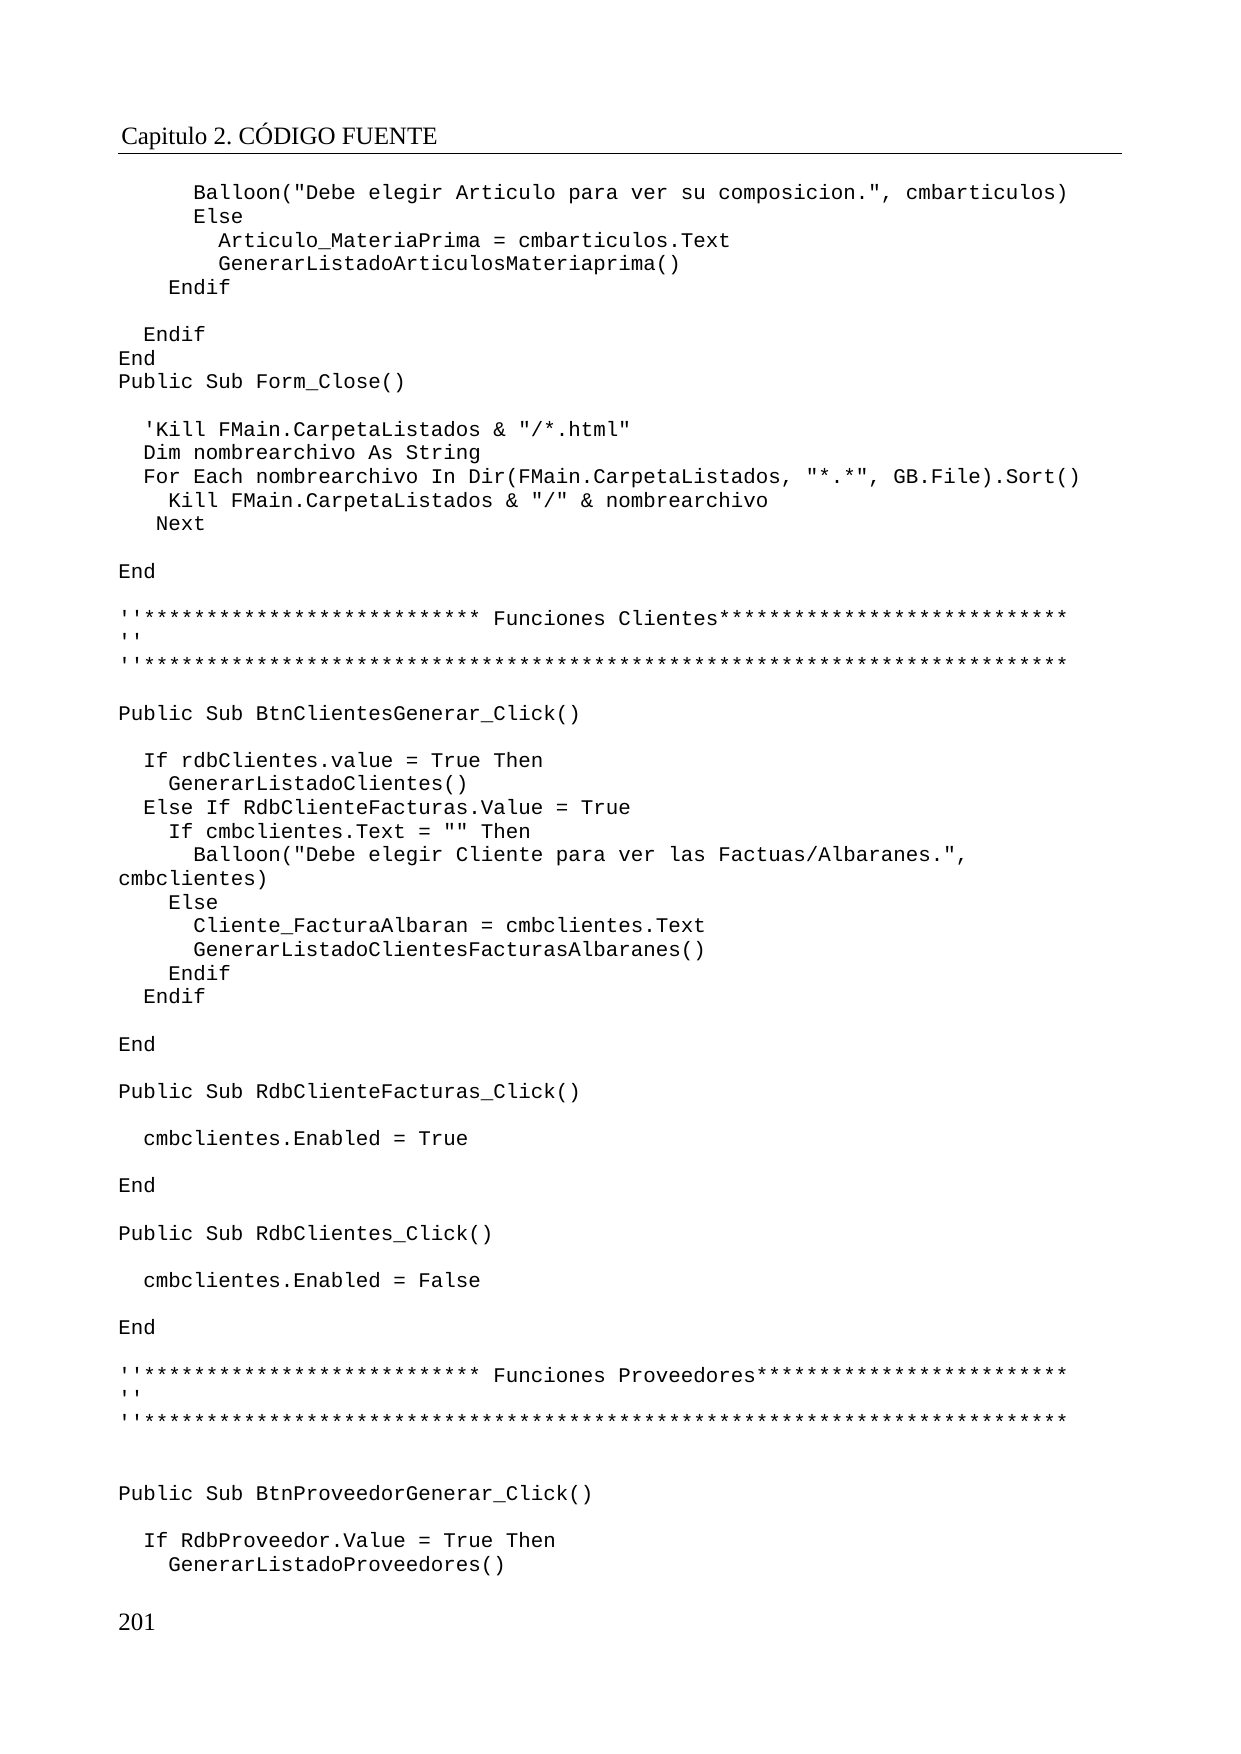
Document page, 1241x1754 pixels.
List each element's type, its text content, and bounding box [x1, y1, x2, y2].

text Balloon("Debe elegir Cliente para ver las Factuas/Albaranes.", cmbclientes) [118, 844, 1122, 892]
text GenerarListadoClientesFacturasAlbaranes() [118, 939, 1122, 963]
text cmbclientes.Enabled = False [118, 1270, 1122, 1294]
text Cliente_FacturaAlbaran = cmbclientes.Text [118, 915, 1122, 939]
text Endif [118, 277, 1122, 301]
text Else [118, 892, 1122, 915]
text For Each nombrearchivo In Dir(FMain.CarpetaListados, "*.*", GB.File).Sort() [118, 466, 1122, 490]
text Public Sub BtnProveedorGenerar_Click() [118, 1483, 1122, 1506]
text ''************************************************************************** [118, 1412, 1122, 1436]
text ''*************************** Funciones Clientes**************************** [118, 608, 1122, 632]
text End [118, 1033, 1122, 1057]
text Articulo_MateriaPrima = cmbarticulos.Text [118, 229, 1122, 253]
text Public Sub RdbClienteFacturas_Click() [118, 1081, 1122, 1104]
text Next [118, 513, 1122, 537]
text ''************************************************************************** [118, 655, 1122, 679]
text If RdbProveedor.Value = True Then [118, 1530, 1122, 1554]
text Public Sub Form_Close() [118, 371, 1122, 395]
text End [118, 348, 1122, 371]
text cmbclientes.Enabled = True [118, 1128, 1122, 1152]
text '' [118, 1388, 1122, 1412]
text If rdbClientes.value = True Then [118, 750, 1122, 773]
text Kill FMain.CarpetaListados & "/" & nombrearchivo [118, 490, 1122, 513]
text End [118, 1317, 1122, 1341]
text Dim nombrearchivo As String [118, 442, 1122, 466]
text Else [118, 206, 1122, 229]
text Endif [118, 963, 1122, 986]
text Else If RdbClienteFacturas.Value = True [118, 797, 1122, 821]
text Endif [118, 986, 1122, 1010]
text '' [118, 632, 1122, 655]
text Public Sub RdbClientes_Click() [118, 1223, 1122, 1246]
text Balloon("Debe elegir Articulo para ver su composicion.", cmbarticulos) [118, 182, 1122, 206]
text GenerarListadoArticulosMateriaprima() [118, 253, 1122, 277]
text End [118, 1175, 1122, 1199]
text If cmbclientes.Text = "" Then [118, 821, 1122, 844]
text GenerarListadoProveedores() [118, 1554, 1122, 1577]
text Endif [118, 324, 1122, 348]
text ''*************************** Funciones Proveedores************************* [118, 1364, 1122, 1388]
text 'Kill FMain.CarpetaListados & "/*.html" [118, 419, 1122, 442]
text GenerarListadoClientes() [118, 773, 1122, 797]
text End [118, 561, 1122, 584]
text Public Sub BtnClientesGenerar_Click() [118, 702, 1122, 726]
